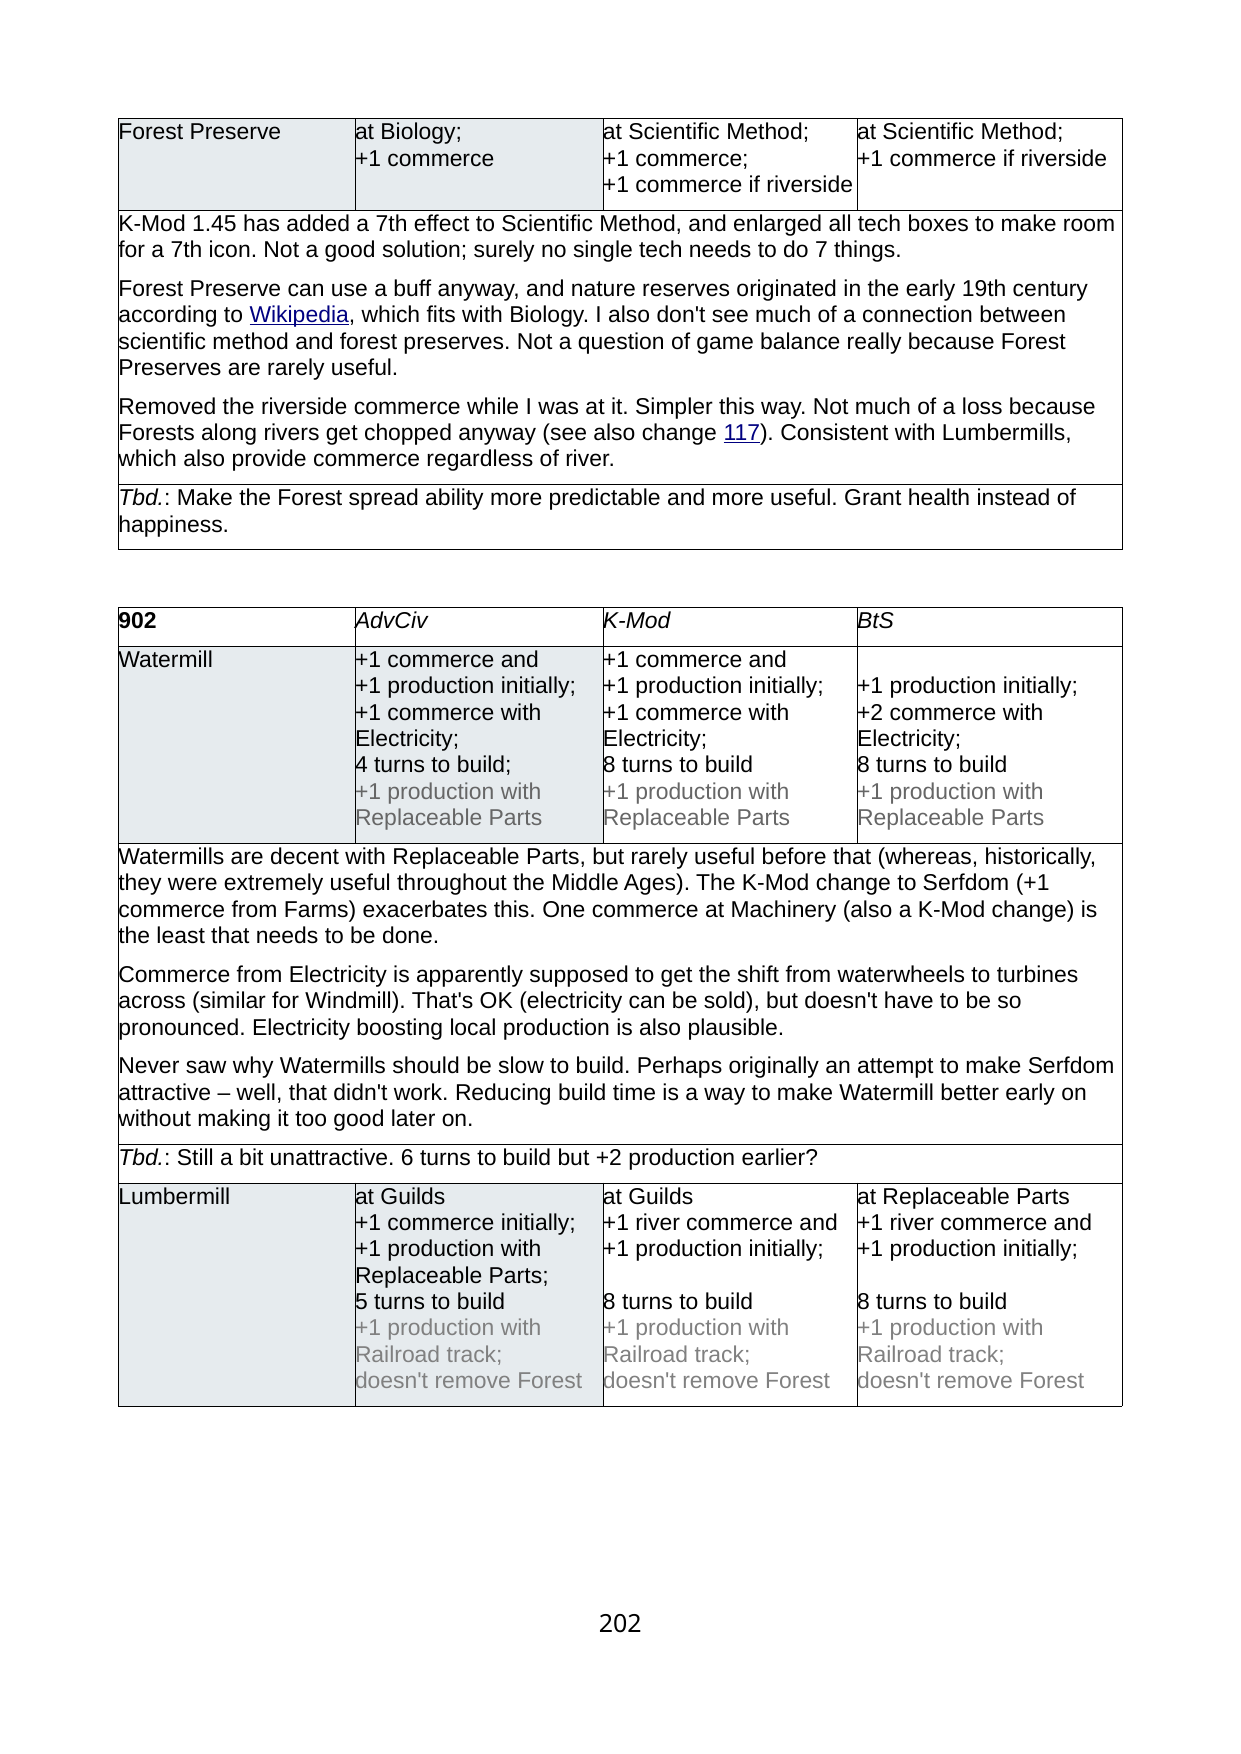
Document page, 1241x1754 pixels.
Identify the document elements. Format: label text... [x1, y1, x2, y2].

table_cell +1 commerce and +1 production initially; +1 commerce with Electricity; 4 turns to build; +1 production with Replaceable Parts [356, 647, 603, 843]
table_cell at Scientific Method; +1 commerce; +1 commerce if riverside [604, 119, 857, 210]
table_header BtS [858, 608, 1122, 646]
table_cell at Guilds +1 commerce initially; +1 production with Replaceable Parts; 5 turns to build +1 production with Railroad track; doesn't remove Forest [356, 1184, 603, 1406]
table_cell Forest Preserve [119, 119, 355, 210]
table_header K-Mod [604, 608, 857, 646]
table_header AdvCiv [356, 608, 603, 646]
table_cell Tbd.: Still a bit unattractive. 6 turns to build but +2 production earlier? [119, 1145, 1122, 1182]
table_cell at Guilds +1 river commerce and +1 production initially; 8 turns to build +1 production with Railroad track; doesn't remove Forest [604, 1184, 857, 1406]
table_cell Watermill [119, 647, 355, 843]
table_cell Lumbermill [119, 1184, 355, 1406]
table_cell at Scientific Method; +1 commerce if riverside [858, 119, 1122, 210]
table_cell K-Mod 1.45 has added a 7th effect to Scientific Method, and enlarged all tech boxes to make room for a 7th icon. Not a good solution; surely no single tech needs to do 7 things. Forest Preserve can use a buff anyway, and nature reserves originated in the early 19th century according to Wikipedia, which fits with Biology. I also don't see much of a connection between scientific method and forest preserves. Not a question of game balance really because Forest Preserves are rarely useful. Removed the riverside commerce while I was at it. Simpler this way. Not much of a loss because Forests along rivers get chopped anyway (see also change 117). Consistent with Lumbermills, which also provide commerce regardless of river. [119, 211, 1122, 484]
table_cell +1 commerce and +1 production initially; +1 commerce with Electricity; 8 turns to build +1 production with Replaceable Parts [604, 647, 857, 843]
table_cell Watermills are decent with Replaceable Parts, but rarely useful before that (whereas, historically, they were extremely useful throughout the Middle Ages). The K-Mod change to Serfdom (+1 commerce from Farms) exacerbates this. One commerce at Machinery (also a K-Mod change) is the least that needs to be done. Commerce from Electricity is apparently supposed to get the shift from waterwheels to turbines across (similar for Windmill). That's OK (electricity can be sold), but doesn't have to be so pronounced. Electricity boosting local production is also plausible. Never saw why Watermills should be slow to build. Perhaps originally an attempt to make Serfdom attractive – well, that didn't work. Reducing build time is a way to make Watermill better early on without making it too good later on. [119, 844, 1122, 1144]
table_cell at Replaceable Parts +1 river commerce and +1 production initially; 8 turns to build +1 production with Railroad track; doesn't remove Forest [858, 1184, 1122, 1406]
table_header 902 [119, 608, 355, 646]
table_cell Tbd.: Make the Forest spread ability more predictable and more useful. Grant health instead of happiness. [119, 485, 1122, 549]
table_cell +1 production initially; +2 commerce with Electricity; 8 turns to build +1 production with Replaceable Parts [858, 647, 1122, 843]
table_cell at Biology; +1 commerce [356, 119, 603, 210]
